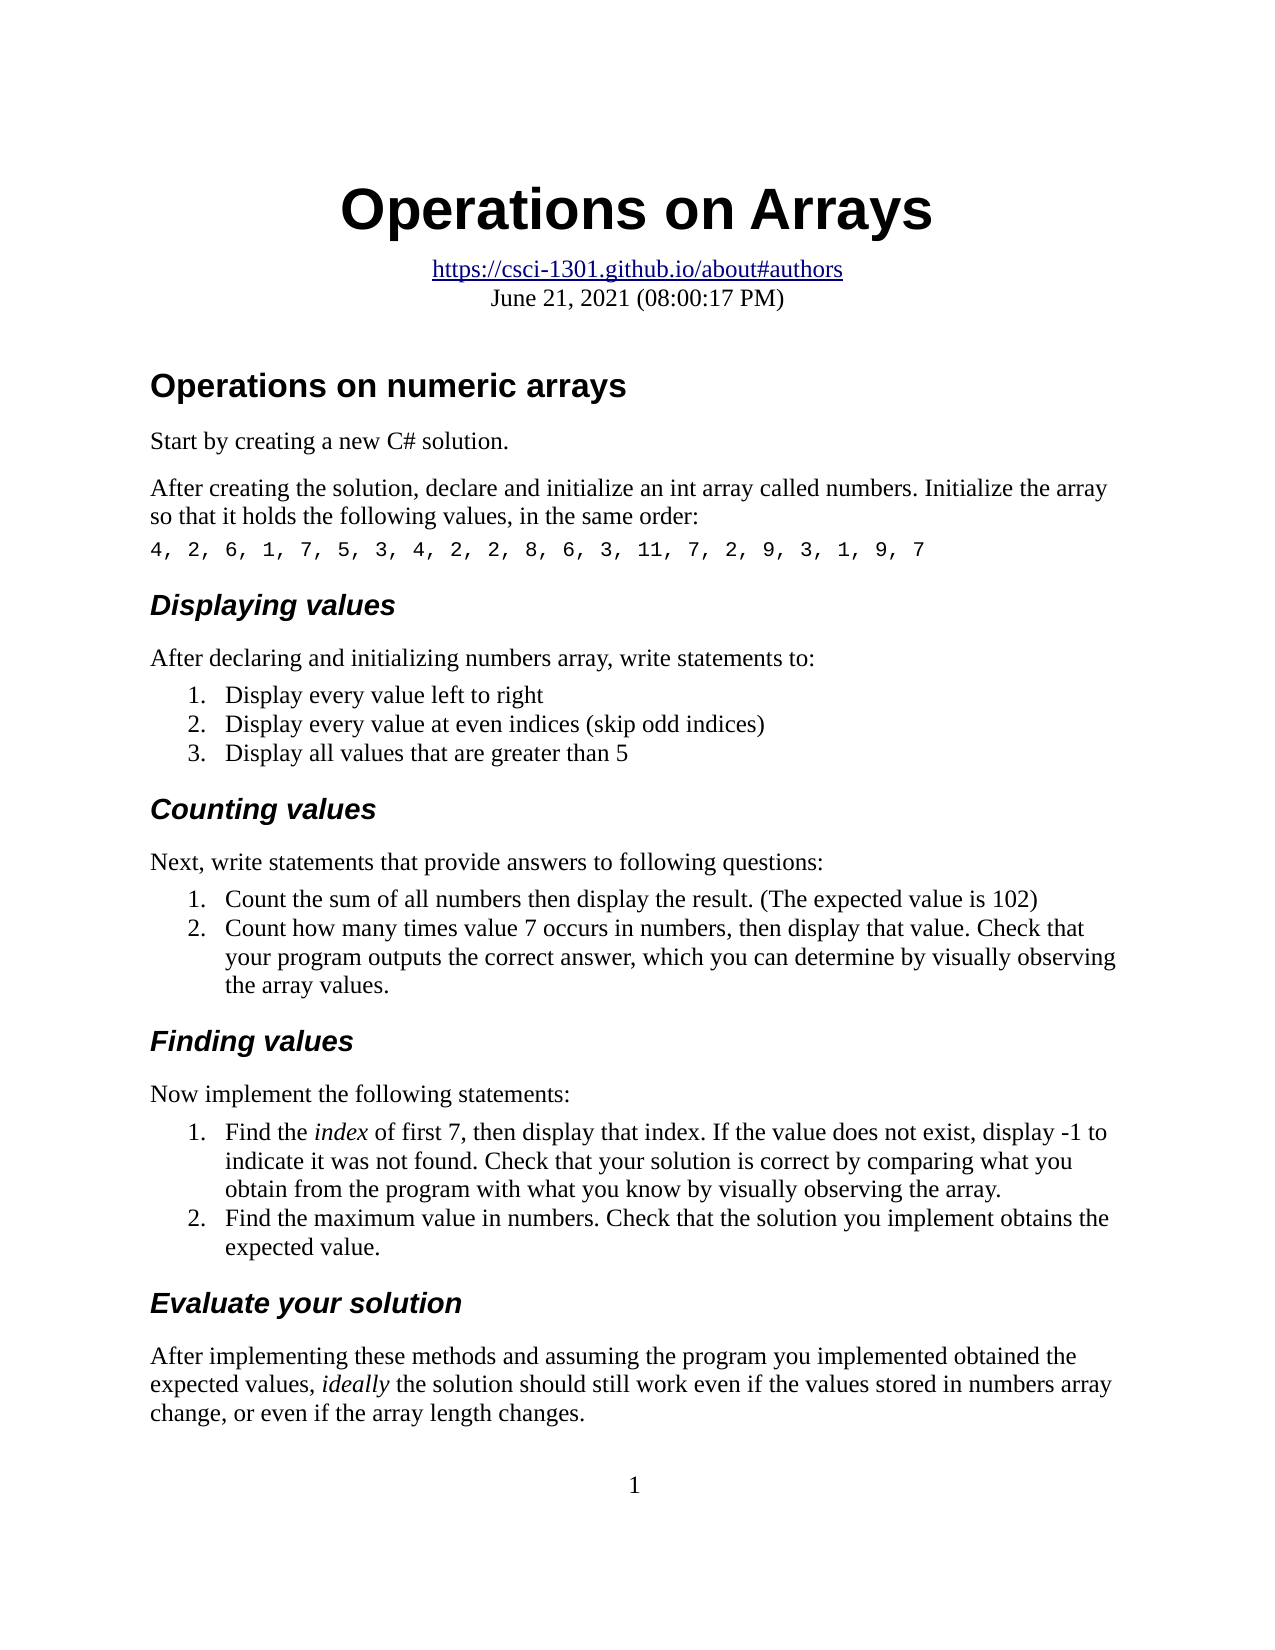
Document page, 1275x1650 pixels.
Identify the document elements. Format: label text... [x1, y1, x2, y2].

text https://csci-1301.github.io/about#authors [150, 254, 1125, 283]
text After declaring and initializing numbers array, write statements to: [150, 643, 1125, 671]
text 4, 2, 6, 1, 7, 5, 3, 4, 2, 2, 8, 6, 3, 11, 7, 2, 9, 3, 1, 9, 7 [150, 539, 1125, 563]
subtitle Operations on numeric arrays [150, 366, 1125, 404]
list Display every value at even indices (skip odd indices) [187, 709, 1125, 738]
subtitle Finding values [150, 1024, 1125, 1058]
text Now implement the following statements: [150, 1079, 1125, 1108]
text Start by creating a new C# solution. [150, 426, 1125, 455]
subtitle Displaying values [150, 588, 1125, 621]
text After implementing these methods and assuming the program you implemented obtained the expected values, ideally the solution should still work even if the values stored in numbers array change, or even if the array length changes. [150, 1341, 1125, 1427]
text Next, write statements that provide answers to following questions: [150, 847, 1125, 875]
list Find the maximum value in numbers. Check that the solution you implement obtains the expected value. [187, 1203, 1125, 1261]
list Count the sum of all numbers then display the result. (The expected value is 102) [187, 884, 1125, 913]
subtitle Counting values [150, 792, 1125, 825]
text After creating the solution, declare and initialize an int array called numbers. Initialize the array so that it holds the following values, in the same order: [150, 473, 1125, 530]
text June 21, 2021 (08:00:17 PM) [150, 283, 1125, 312]
list Display all values that are greater than 5 [187, 738, 1125, 767]
list Find the index of first 7, then display that index. If the value does not exist, display -1 to indicate it was not found. Check that your solution is correct by comparing what you obtain from the program with what you know by visually observing the array. [187, 1117, 1125, 1203]
list Display every value left to right [187, 680, 1125, 709]
subtitle Evaluate your solution [150, 1286, 1125, 1319]
title Operations on Arrays [150, 175, 1125, 242]
list Count how many times value 7 occurs in numbers, then display that value. Check that your program outputs the correct answer, which you can determine by visually observing the array values. [187, 913, 1125, 999]
